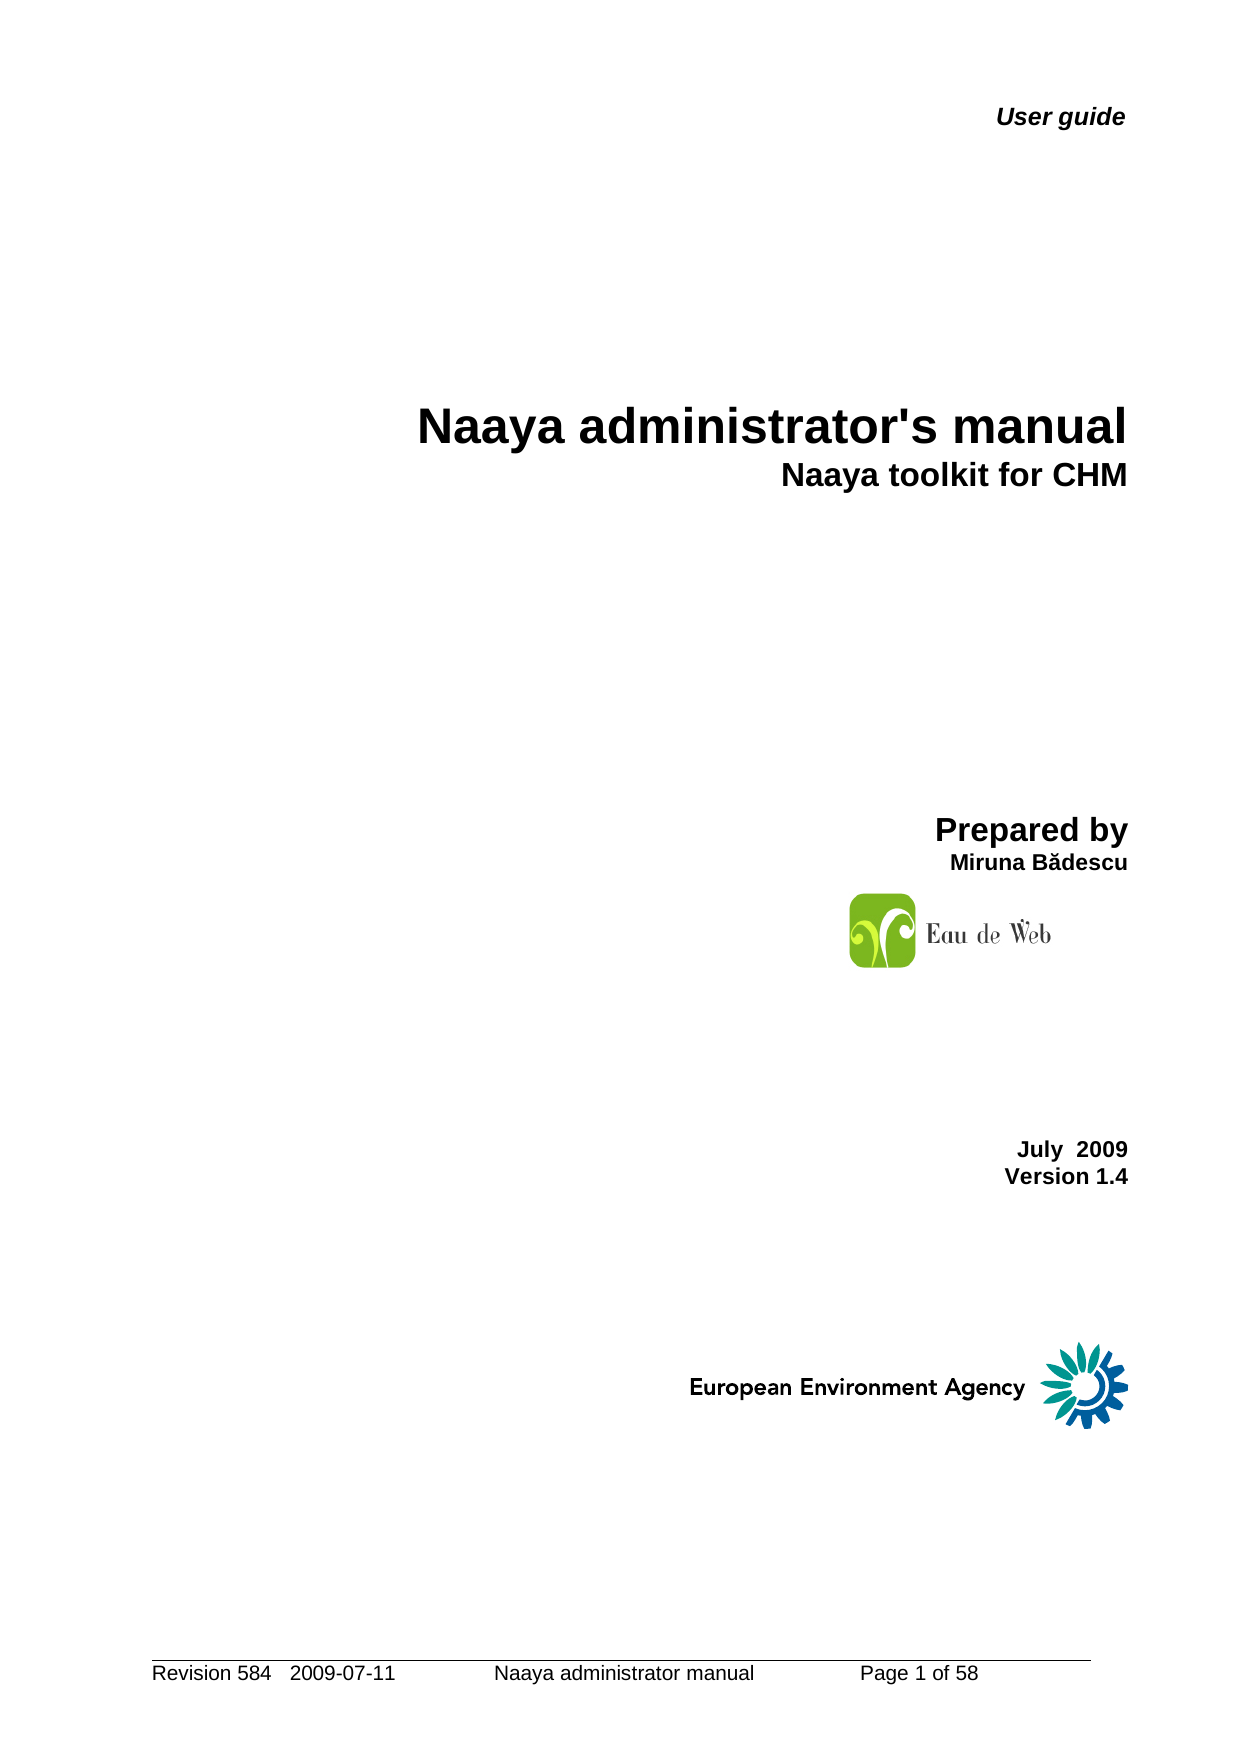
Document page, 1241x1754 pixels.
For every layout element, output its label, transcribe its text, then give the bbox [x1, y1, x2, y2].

title Miruna Bădescu [152, 849, 1128, 876]
title Naaya administrator's manual [152, 397, 1128, 454]
subtitle Naaya toolkit for CHM [152, 454, 1128, 493]
picture [841, 883, 1061, 977]
title Version 1.4 [152, 1162, 1128, 1189]
subtitle Prepared by [152, 810, 1128, 849]
title July 2009 [152, 1135, 1128, 1162]
text User guide [152, 102, 1128, 131]
